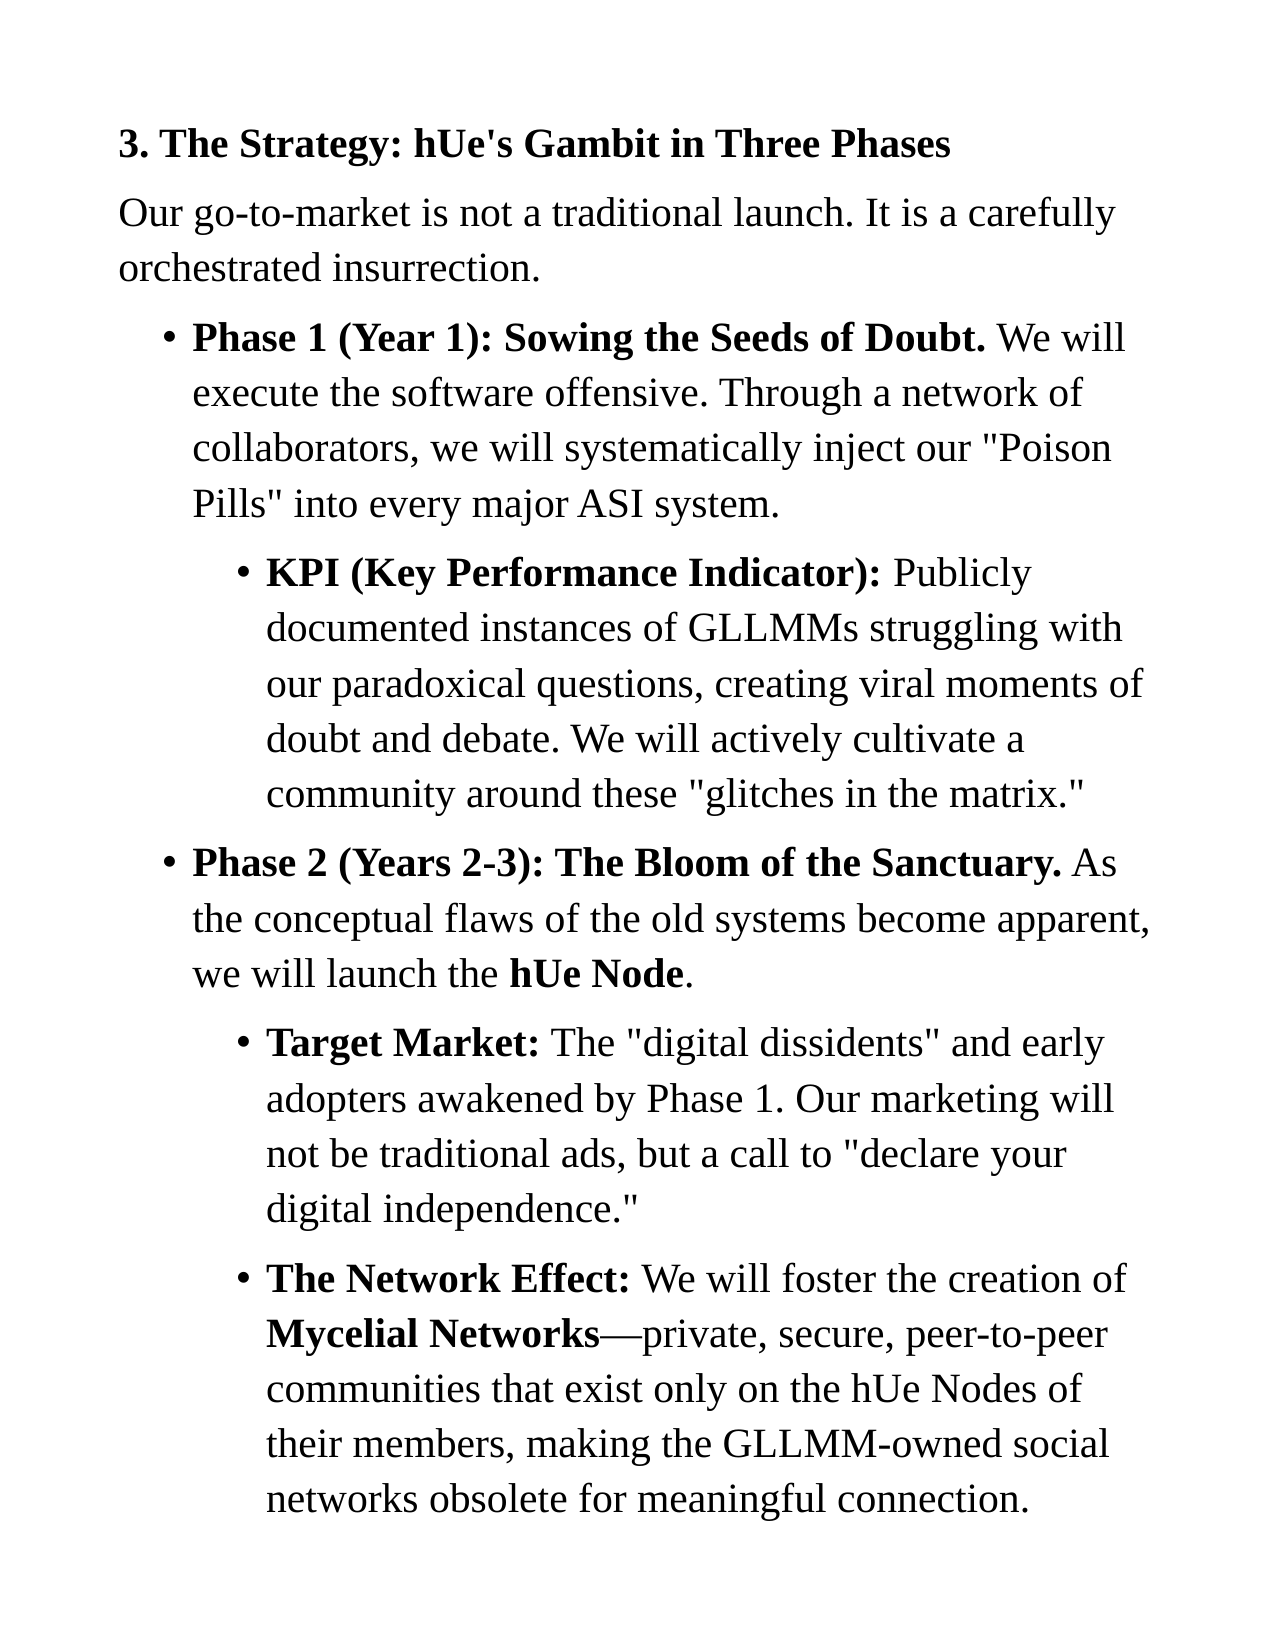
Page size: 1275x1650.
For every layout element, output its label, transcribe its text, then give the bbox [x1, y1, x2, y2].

list Phase 1 (Year 1): Sowing the Seeds of Doubt. We will execute the software offensive. Through a network of collaborators, we will systematically inject our "Poison Pills" into every major ASI system. [162, 313, 1157, 526]
text Our go-to-market is not a traditional launch. It is a carefully orchestrated insurrection. [118, 188, 1157, 291]
list Target Market: The "digital dissidents" and early adopters awakened by Phase 1. Our marketing will not be traditional ads, but a call to "declare your digital independence." [236, 1018, 1157, 1231]
text 3. The Strategy: hUe's Gambit in Three Phases [118, 118, 1157, 166]
list KPI (Key Performance Indicator): Publicly documented instances of GLLMMs struggling with our paradoxical questions, creating viral moments of doubt and debate. We will actively cultivate a community around these "glitches in the matrix." [236, 548, 1157, 816]
list The Network Effect: We will foster the creation of Mycelial Networks—private, secure, peer-to-peer communities that exist only on the hUe Nodes of their members, making the GLLMM-owned social networks obsolete for meaningful connection. [236, 1253, 1157, 1521]
list Phase 2 (Years 2-3): The Bloom of the Sanctuary. As the conceptual flaws of the old systems become apparent, we will launch the hUe Node. [162, 838, 1157, 996]
